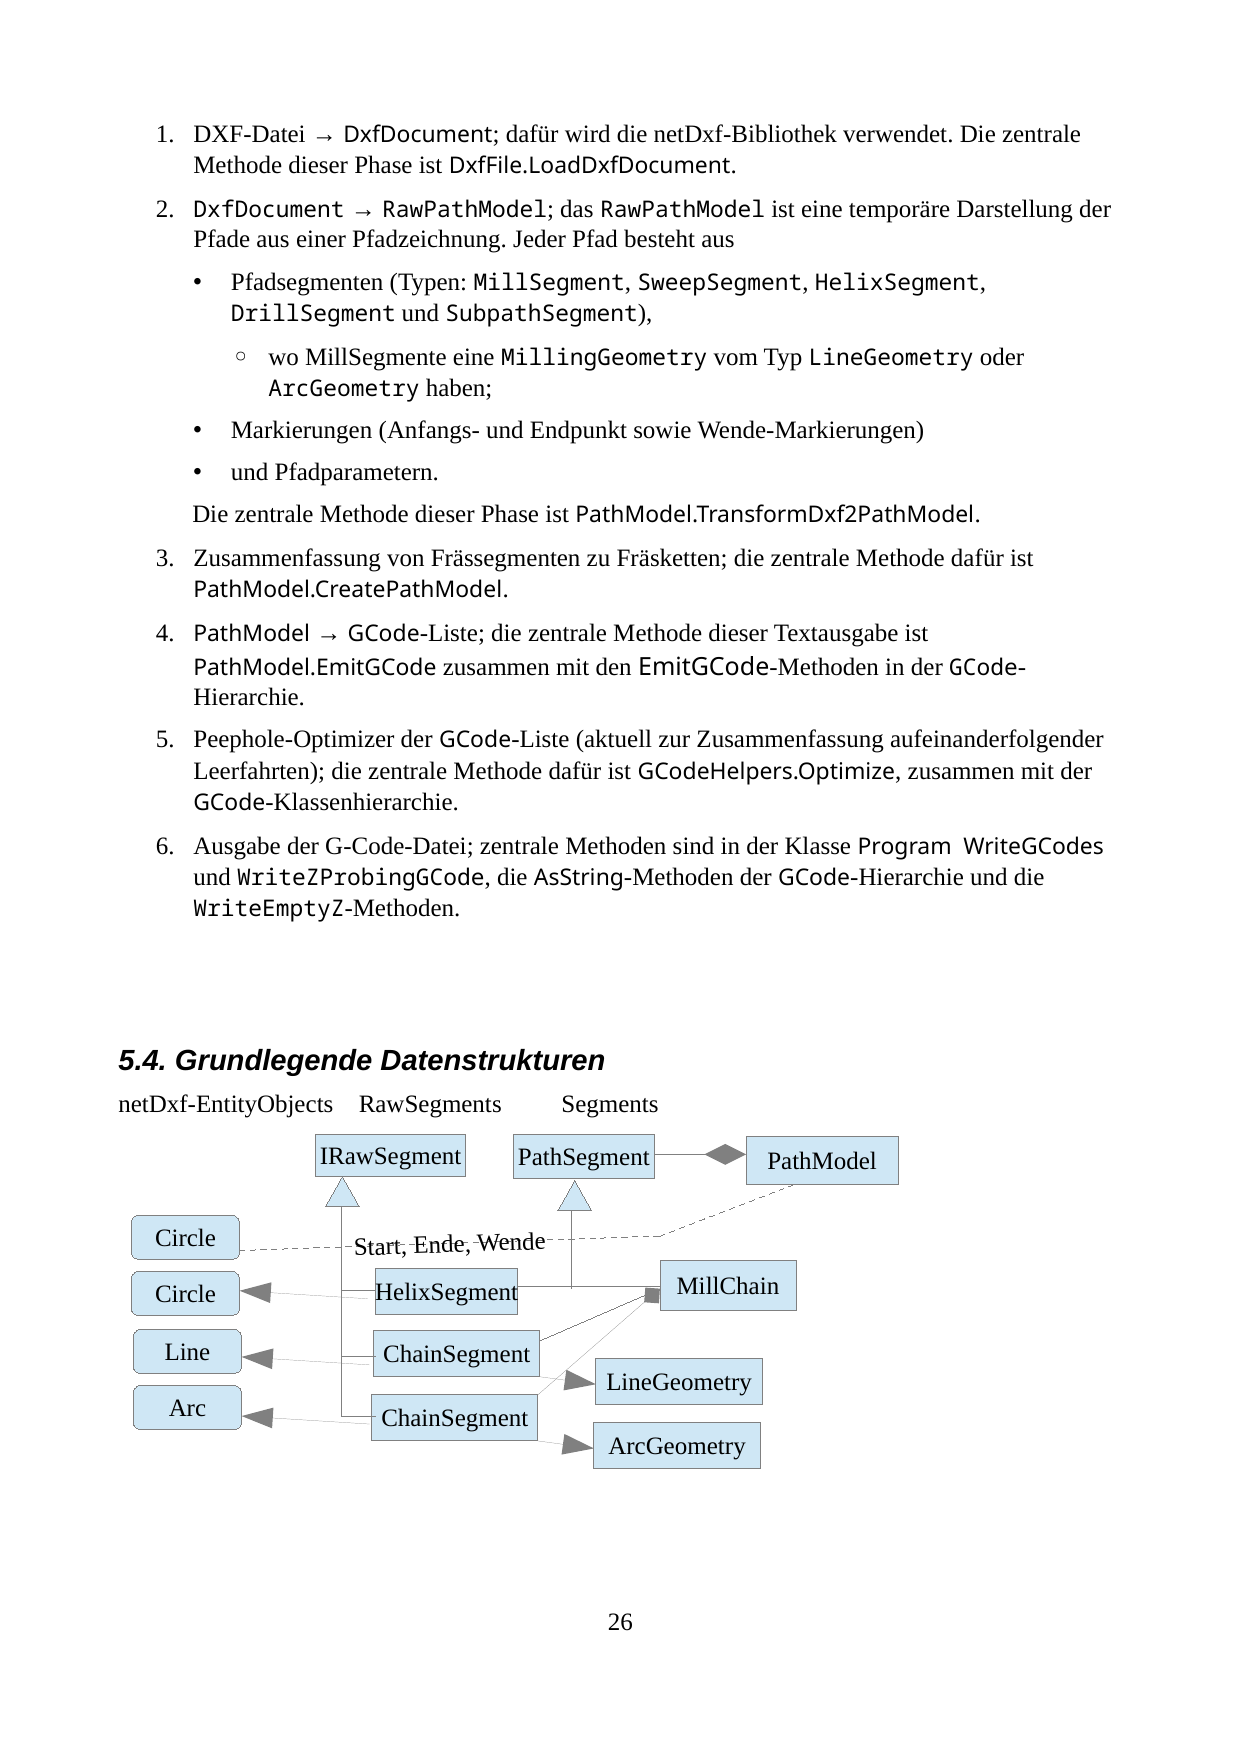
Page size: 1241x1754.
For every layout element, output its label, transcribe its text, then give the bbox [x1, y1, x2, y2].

list DxfDocument → RawPathModel; das RawPathModel ist eine temporäre Darstellung der Pfade aus einer Pfadzeichnung. Jeder Pfad besteht aus [156, 193, 1122, 253]
subtitle 5.4. Grundlegende Datenstrukturen [118, 1043, 1122, 1077]
list wo MillSegmente eine MillingGeometry vom Typ LineGeometry oder ArcGeometry haben; [231, 341, 1122, 403]
list DXF-Datei → DxfDocument; dafür wird die netDxf-Bibliothek verwendet. Die zentrale Methode dieser Phase ist DxfFile.LoadDxfDocument. [156, 118, 1122, 181]
text Die zentrale Methode dieser Phase ist PathModel.TransformDxf2PathModel. [192, 498, 1122, 529]
list PathModel → GCode-Liste; die zentrale Methode dieser Textausgabe ist PathModel.EmitGCode zusammen mit den EmitGCode-Methoden in der GCode-Hierarchie. [156, 617, 1122, 711]
list Pfadsegmenten (Typen: MillSegment, SweepSegment, HelixSegment, DrillSegment und SubpathSegment), [193, 266, 1122, 328]
list und Pfadparametern. [193, 457, 1122, 486]
text netDxf-EntityObjects RawSegments Segments [118, 1089, 1122, 1118]
list Ausgabe der G-Code-Datei; zentrale Methoden sind in der Klasse Program WriteGCodes und WriteZProbingGCode, die AsString-Methoden der GCode-Hierarchie und die WriteEmptyZ-Methoden. [156, 830, 1122, 923]
list Markierungen (Anfangs- und Endpunkt sowie Wende-Markierungen) [193, 416, 1122, 444]
list Peephole-Optimizer der GCode-Liste (aktuell zur Zusammenfassung aufeinanderfolgender Leerfahrten); die zentrale Methode dafür ist GCodeHelpers.Optimize, zusammen mit der GCode-Klassenhierarchie. [156, 723, 1122, 817]
list Zusammenfassung von Frässegmenten zu Fräsketten; die zentrale Methode dafür ist PathModel.CreatePathModel. [156, 542, 1122, 604]
